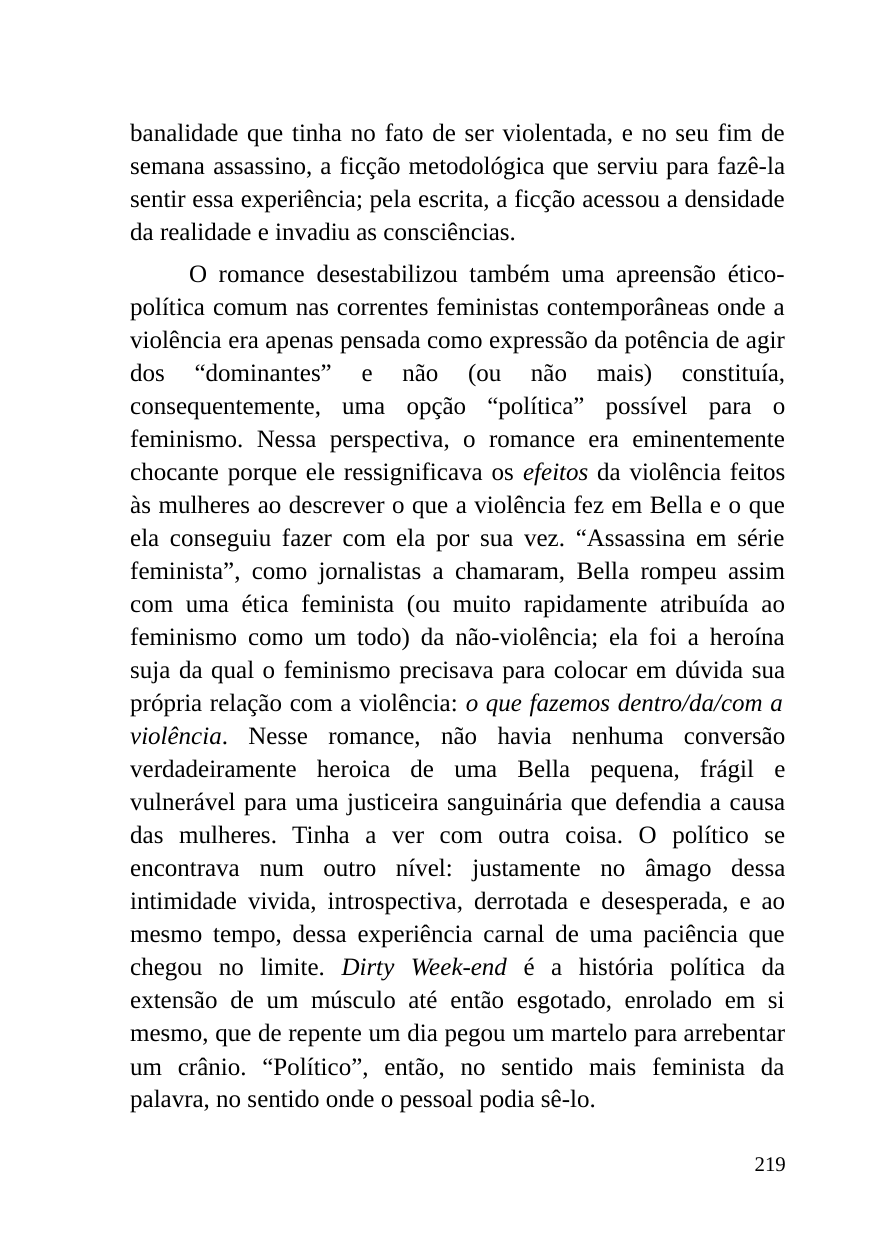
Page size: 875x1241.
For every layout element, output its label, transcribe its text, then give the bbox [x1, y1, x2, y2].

text O romance desestabilizou também uma apreensão ético-política comum nas correntes feministas contemporâneas onde a violência era apenas pensada como expressão da potência de agir dos “dominantes” e não (ou não mais) constituía, consequentemente, uma opção “política” possível para o feminismo. Nessa perspectiva, o romance era eminentemente chocante porque ele ressignificava os efeitos da violência feitos às mulheres ao descrever o que a violência fez em Bella e o que ela conseguiu fazer com ela por sua vez. “Assassina em série feminista”, como jornalistas a chamaram, Bella rompeu assim com uma ética feminista (ou muito rapidamente atribuída ao feminismo como um todo) da não-violência; ela foi a heroína suja da qual o feminismo precisava para colocar em dúvida sua própria relação com a violência: o que fazemos dentro/da/com a violência. Nesse romance, não havia nenhuma conversão verdadeiramente heroica de uma Bella pequena, frágil e vulnerável para uma justiceira sanguinária que defendia a causa das mulheres. Tinha a ver com outra coisa. O político se encontrava num outro nível: justamente no âmago dessa intimidade vivida, introspectiva, derrotada e desesperada, e ao mesmo tempo, dessa experiência carnal de uma paciência que chegou no limite. Dirty Week-end é a história política da extensão de um músculo até então esgotado, enrolado em si mesmo, que de repente um dia pegou um martelo para arrebentar um crânio. “Político”, então, no sentido mais feminista da palavra, no sentido onde o pessoal podia sê-lo. [130, 259, 786, 1113]
text banalidade que tinha no fato de ser violentada, e no seu fim de semana assassino, a ficção metodológica que serviu para fazê-la sentir essa experiência; pela escrita, a ficção acessou a densidade da realidade e invadiu as consciências. [130, 118, 786, 246]
